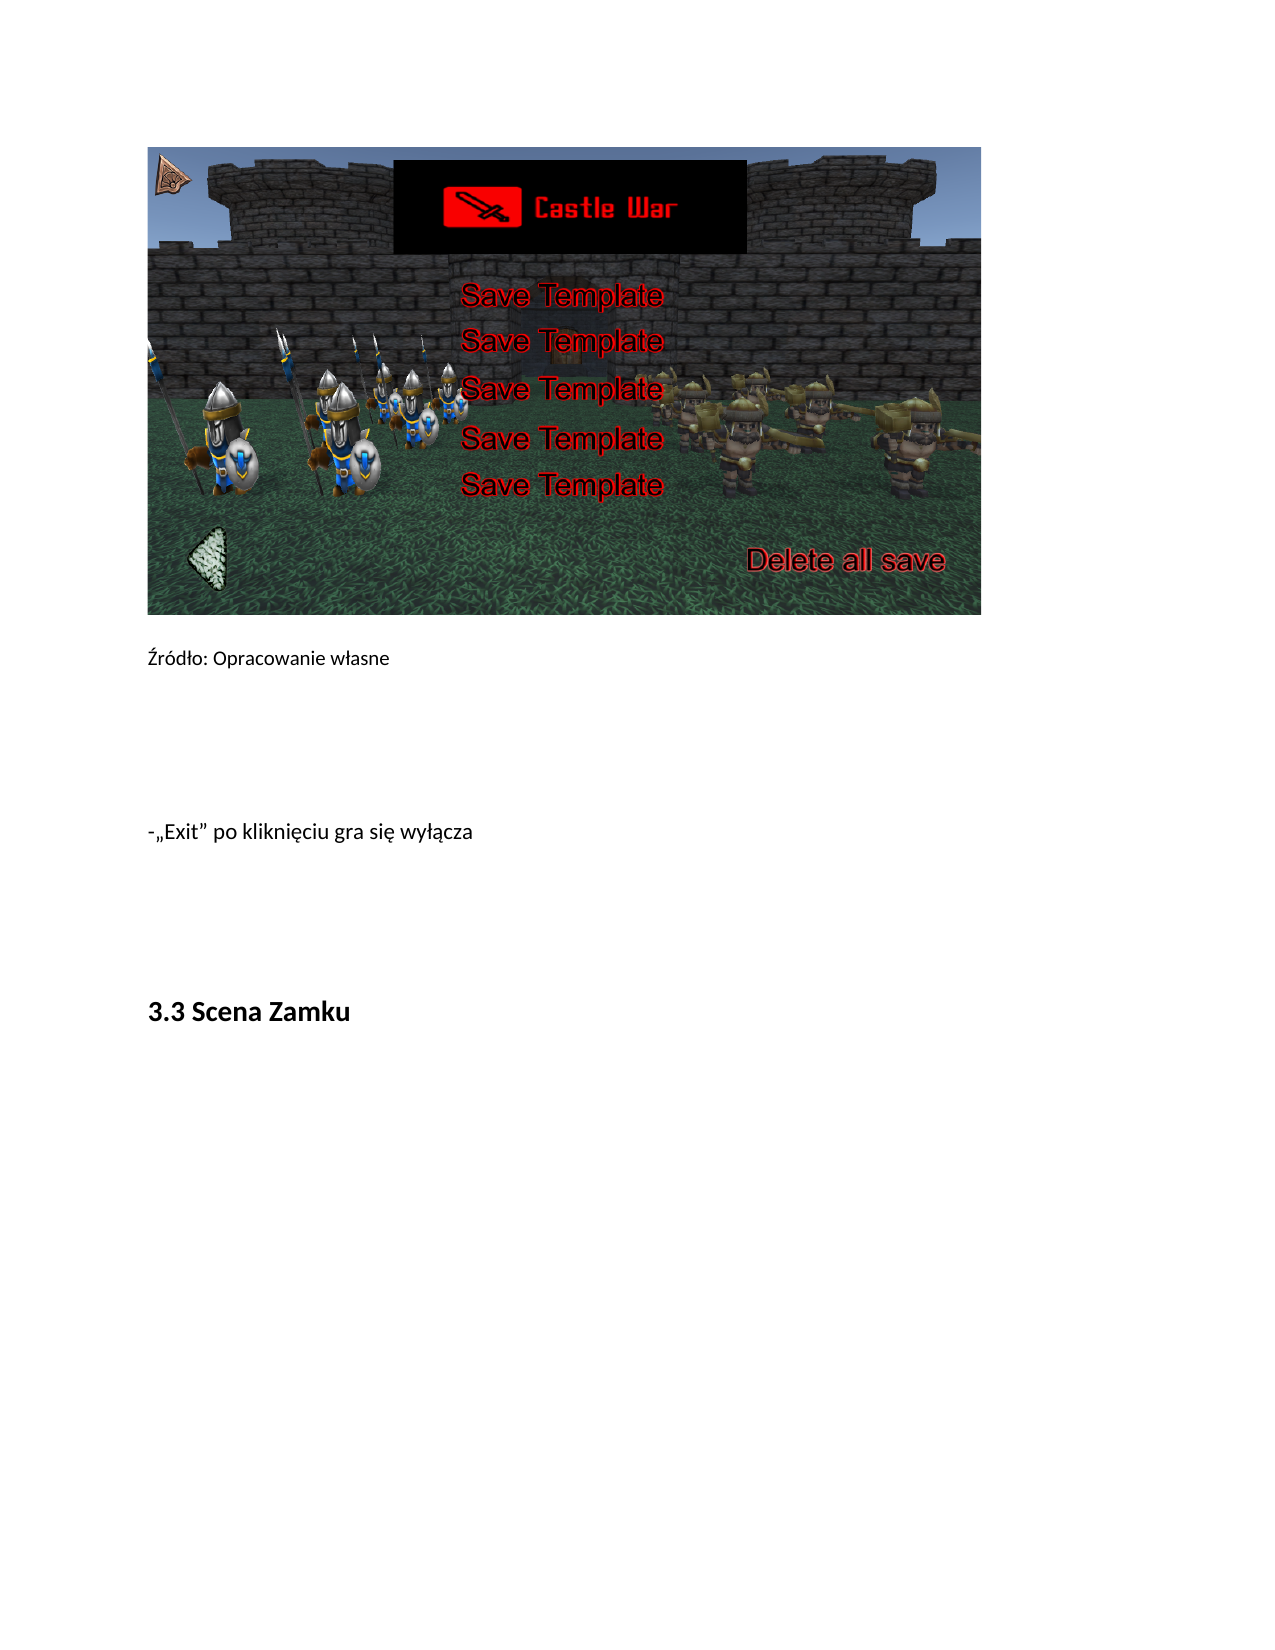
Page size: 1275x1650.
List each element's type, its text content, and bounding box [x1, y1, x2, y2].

text 3.3 Scena Zamku [148, 993, 1127, 1028]
text Źródło: Opracowanie własne [148, 645, 1127, 670]
text -„Exit” po kliknięciu gra się wyłącza [148, 817, 1127, 845]
